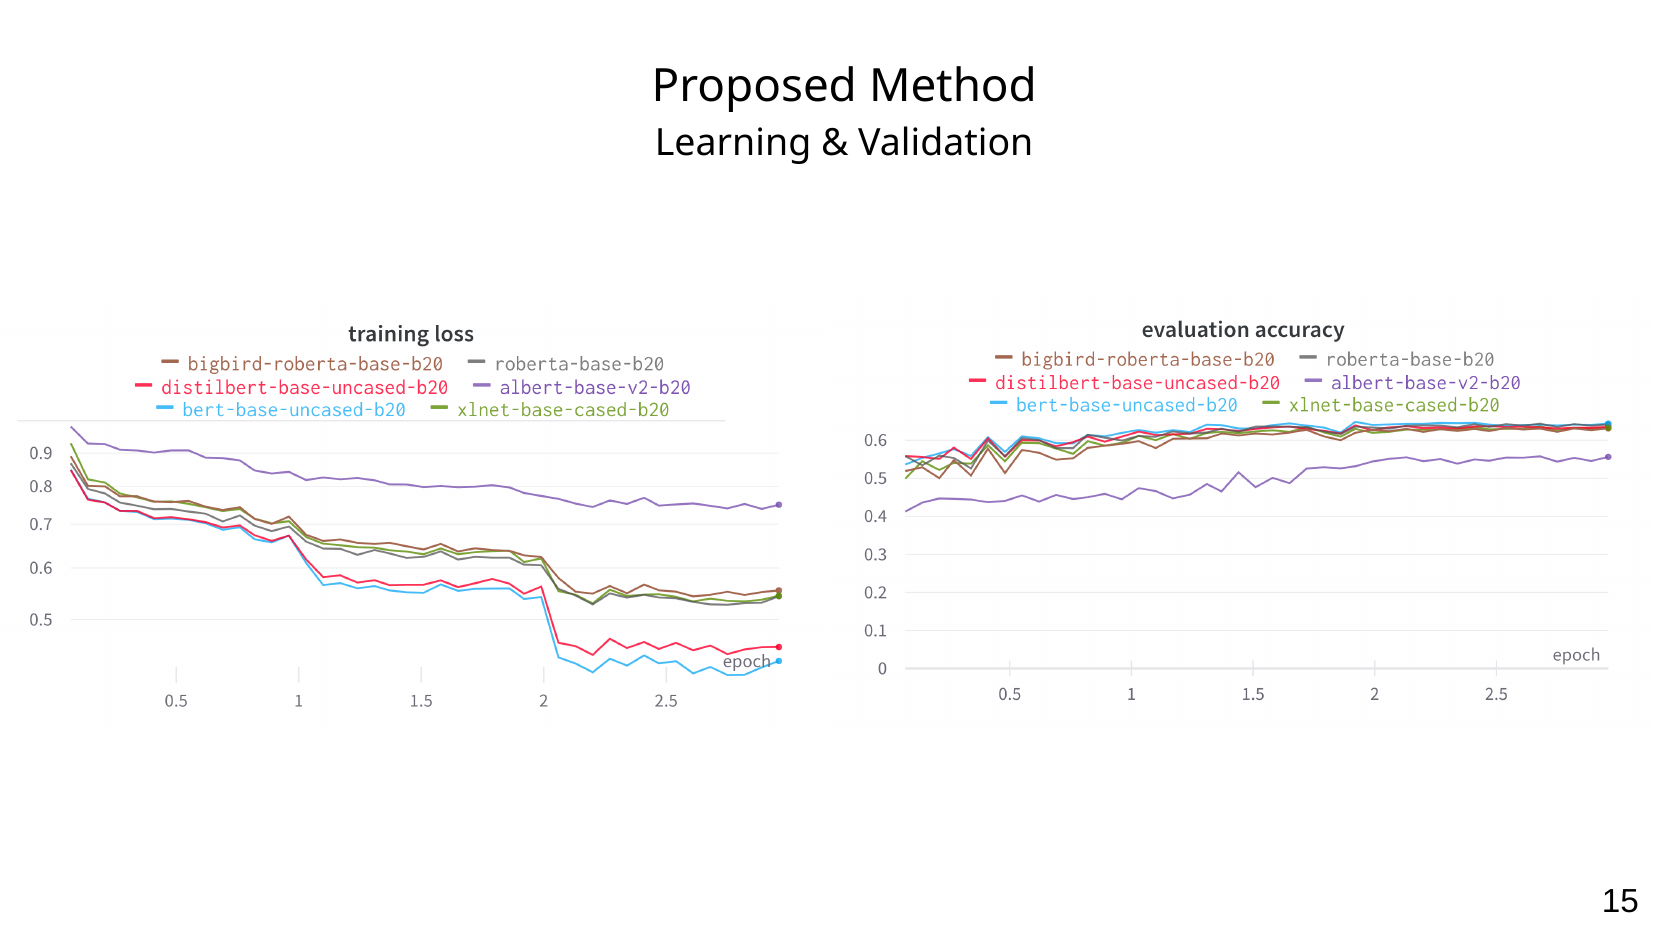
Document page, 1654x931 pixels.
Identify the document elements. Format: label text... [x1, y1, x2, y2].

picture [831, 295, 1654, 728]
text_box Proposed Method Learning & Validation [376, 45, 1277, 174]
text_box [1024, 874, 1654, 931]
picture [0, 299, 826, 736]
